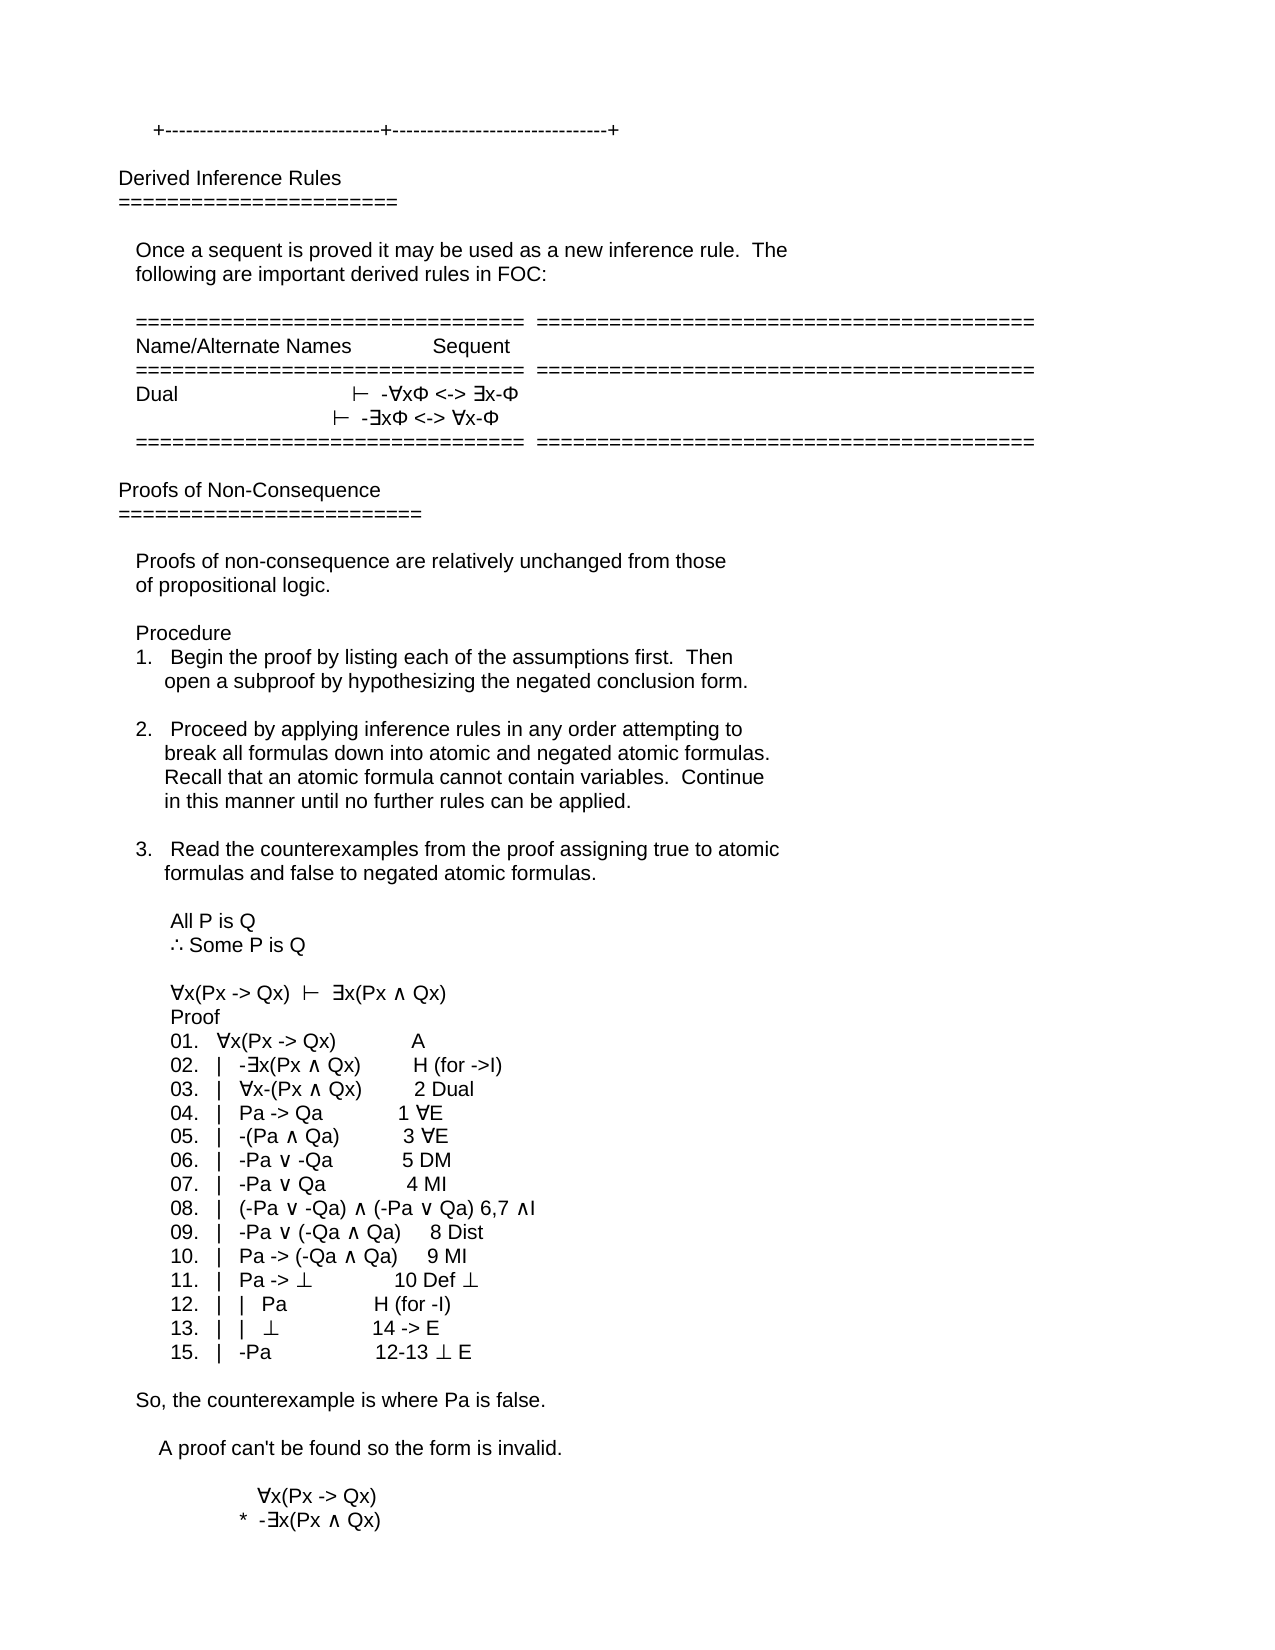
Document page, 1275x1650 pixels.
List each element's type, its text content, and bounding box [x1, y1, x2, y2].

text 10. | Pa -> (-Qa ∧ Qa) 9 MI [118, 1244, 1157, 1268]
text Proof [118, 1004, 1157, 1028]
text Procedure [118, 621, 1157, 645]
text A proof can't be found so the form is invalid. [118, 1436, 1157, 1460]
text All P is Q [118, 909, 1157, 933]
text 04. | Pa -> Qa 1 ∀E [118, 1100, 1157, 1124]
text ========================= [118, 501, 1157, 525]
text 2. Proceed by applying inference rules in any order attempting to [118, 717, 1157, 741]
text 03. | ∀x-(Px ∧ Qx) 2 Dual [118, 1076, 1157, 1100]
text 12. | | Pa H (for -I) [118, 1292, 1157, 1316]
text Once a sequent is proved it may be used as a new inference rule. The [118, 238, 1157, 262]
text Derived Inference Rules [118, 166, 1157, 190]
text Name/Alternate Names Sequent [118, 334, 1157, 358]
text Proofs of non-consequence are relatively unchanged from those [118, 549, 1157, 573]
text 1. Begin the proof by listing each of the assumptions first. Then [118, 645, 1157, 669]
text 05. | -(Pa ∧ Qa) 3 ∀E [118, 1124, 1157, 1148]
text break all formulas down into atomic and negated atomic formulas. [118, 741, 1157, 765]
text 02. | -∃x(Px ∧ Qx) H (for ->I) [118, 1052, 1157, 1076]
text 06. | -Pa ∨ -Qa 5 DM [118, 1148, 1157, 1172]
text +-------------------------------+-------------------------------+ [118, 118, 1157, 142]
text ================================ ========================================= [118, 310, 1157, 334]
text * -∃x(Px ∧ Qx) [118, 1508, 1157, 1532]
text Recall that an atomic formula cannot contain variables. Continue [118, 765, 1157, 789]
text of propositional logic. [118, 573, 1157, 597]
text following are important derived rules in FOC: [118, 262, 1157, 286]
text 08. | (-Pa ∨ -Qa) ∧ (-Pa ∨ Qa) 6,7 ∧I [118, 1196, 1157, 1220]
text ∴ Some P is Q [118, 933, 1157, 957]
text 15. | -Pa 12-13 ⊥ E [118, 1340, 1157, 1364]
text 01. ∀x(Px -> Qx) A [118, 1028, 1157, 1052]
text ======================= [118, 190, 1157, 214]
text open a subproof by hypothesizing the negated conclusion form. [118, 669, 1157, 693]
text 09. | -Pa ∨ (-Qa ∧ Qa) 8 Dist [118, 1220, 1157, 1244]
text 3. Read the counterexamples from the proof assigning true to atomic [118, 837, 1157, 861]
text 13. | | ⊥ 14 -> E [118, 1316, 1157, 1340]
text So, the counterexample is where Pa is false. [118, 1388, 1157, 1412]
text ================================ ========================================= [118, 358, 1157, 382]
text formulas and false to negated atomic formulas. [118, 861, 1157, 885]
text 11. | Pa -> ⊥ 10 Def ⊥ [118, 1268, 1157, 1292]
text ⊢ -∃xΦ <-> ∀x-Φ [118, 406, 1157, 429]
text ∀x(Px -> Qx) ⊢ ∃x(Px ∧ Qx) [118, 981, 1157, 1004]
text ================================ ========================================= [118, 429, 1157, 453]
text Proofs of Non-Consequence [118, 477, 1157, 501]
text Dual ⊢ -∀xΦ <-> ∃x-Φ [118, 382, 1157, 406]
text ∀x(Px -> Qx) [118, 1484, 1157, 1508]
text in this manner until no further rules can be applied. [118, 789, 1157, 813]
text 07. | -Pa ∨ Qa 4 MI [118, 1172, 1157, 1196]
